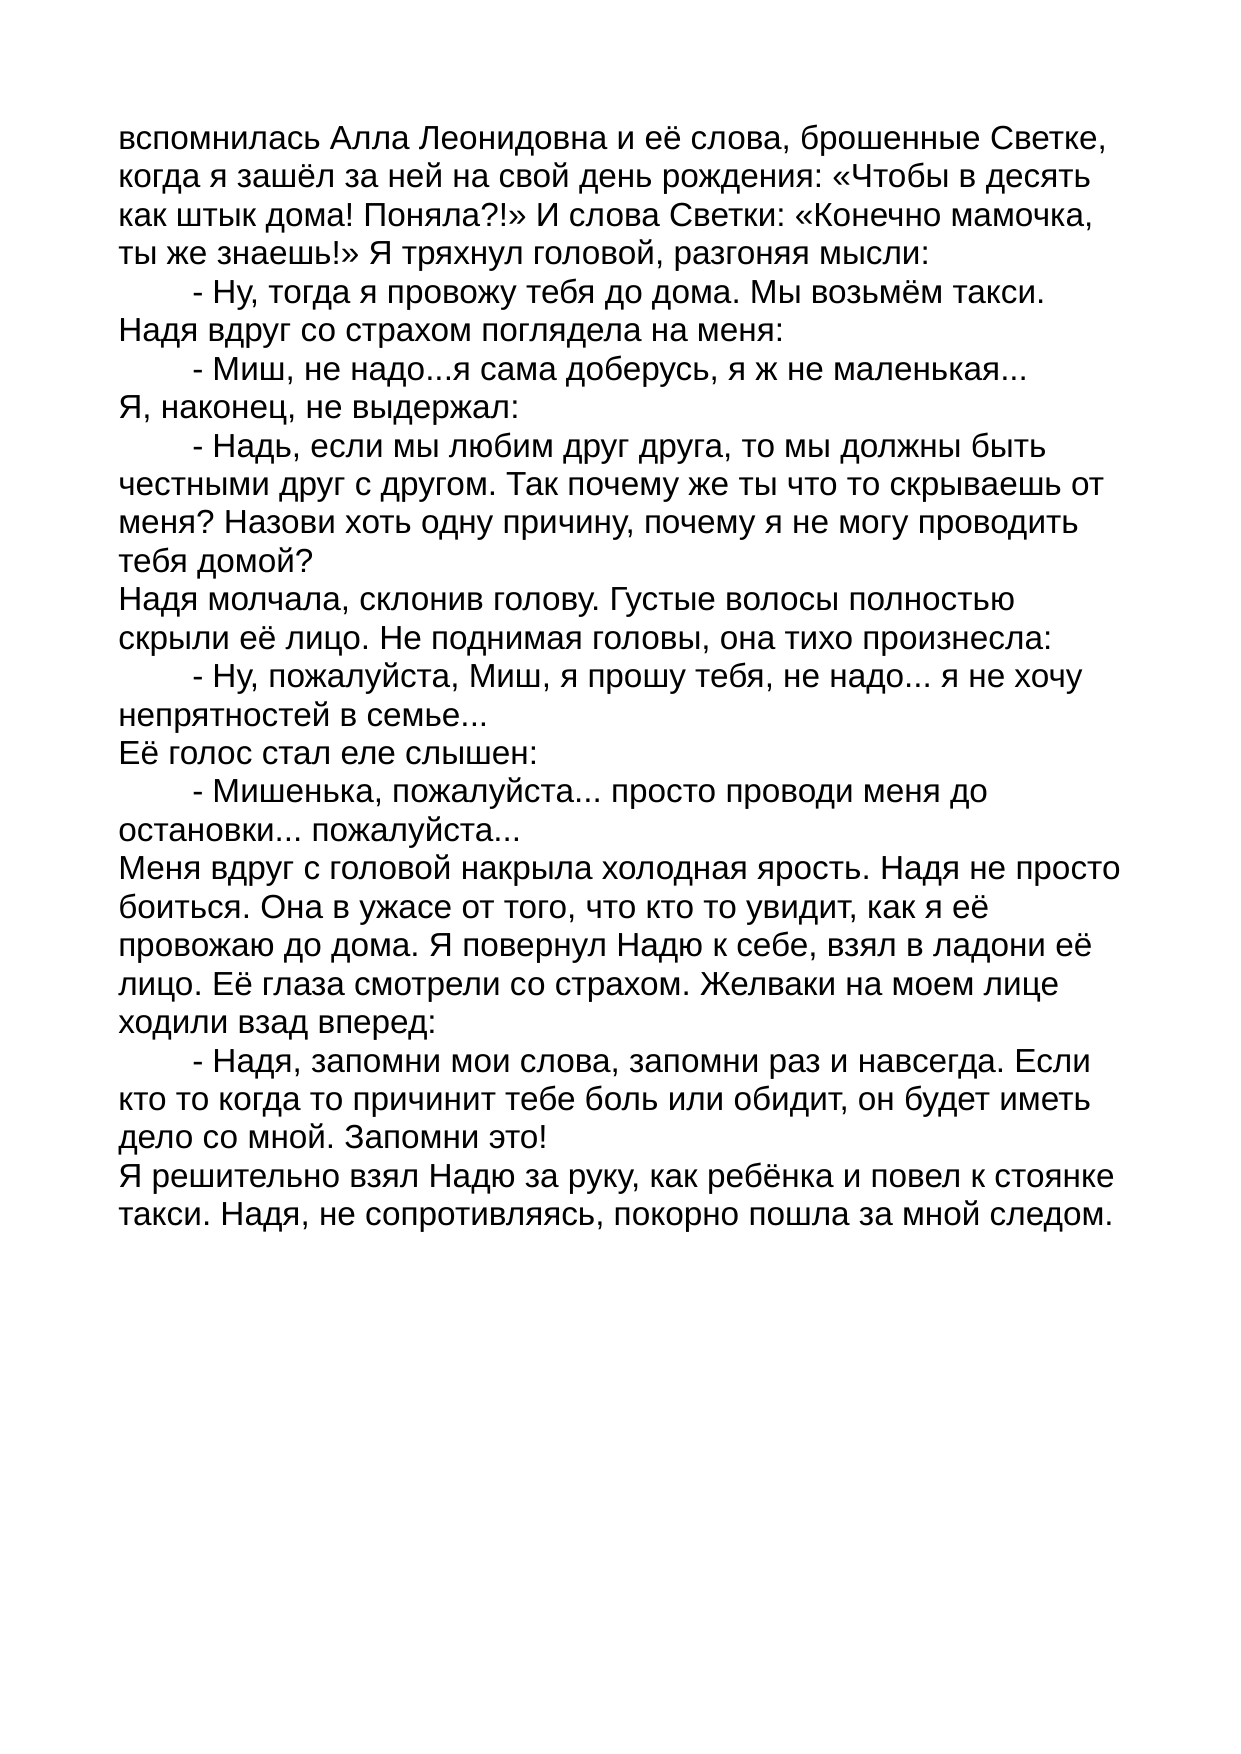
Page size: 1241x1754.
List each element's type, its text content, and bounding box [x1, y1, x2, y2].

text Надя молчала, склонив голову. Густые волосы полностью скрыли её лицо. Не поднимая головы, она тихо произнесла: [118, 579, 1122, 656]
text - Надь, если мы любим друг друга, то мы должны быть честными друг с другом. Так почему же ты что то скрываешь от меня? Назови хоть одну причину, почему я не могу проводить тебя домой? [118, 426, 1122, 579]
text Меня вдруг с головой накрыла холодная ярость. Надя не просто боиться. Она в ужасе от того, что кто то увидит, как я её провожаю до дома. Я повернул Надю к себе, взял в ладони её лицо. Её глаза смотрели со страхом. Желваки на моем лице ходили взад вперед: [118, 848, 1122, 1041]
text Её голос стал еле слышен: [118, 733, 1122, 772]
text - Надя, запомни мои слова, запомни раз и навсегда. Если кто то когда то причинит тебе боль или обидит, он будет иметь дело со мной. Запомни это! [118, 1041, 1122, 1156]
text Надя вдруг со страхом поглядела на меня: [118, 310, 1122, 349]
text Я решительно взял Надю за руку, как ребёнка и повел к стоянке такси. Надя, не сопротивляясь, покорно пошла за мной следом. [118, 1156, 1122, 1233]
text - Ну, тогда я провожу тебя до дома. Мы возьмём такси. [118, 272, 1122, 310]
text вспомнилась Алла Леонидовна и её слова, брошенные Светке, когда я зашёл за ней на свой день рождения: «Чтобы в десять как штык дома! Поняла?!» И слова Светки: «Конечно мамочка, ты же знаешь!» Я тряхнул головой, разгоняя мысли: [118, 118, 1122, 272]
text Я, наконец, не выдержал: [118, 387, 1122, 426]
text - Мишенька, пожалуйста... просто проводи меня до остановки... пожалуйста... [118, 772, 1122, 848]
text - Миш, не надо...я сама доберусь, я ж не маленькая... [118, 349, 1122, 387]
text - Ну, пожалуйста, Миш, я прошу тебя, не надо... я не хочу непрятностей в семье... [118, 656, 1122, 733]
